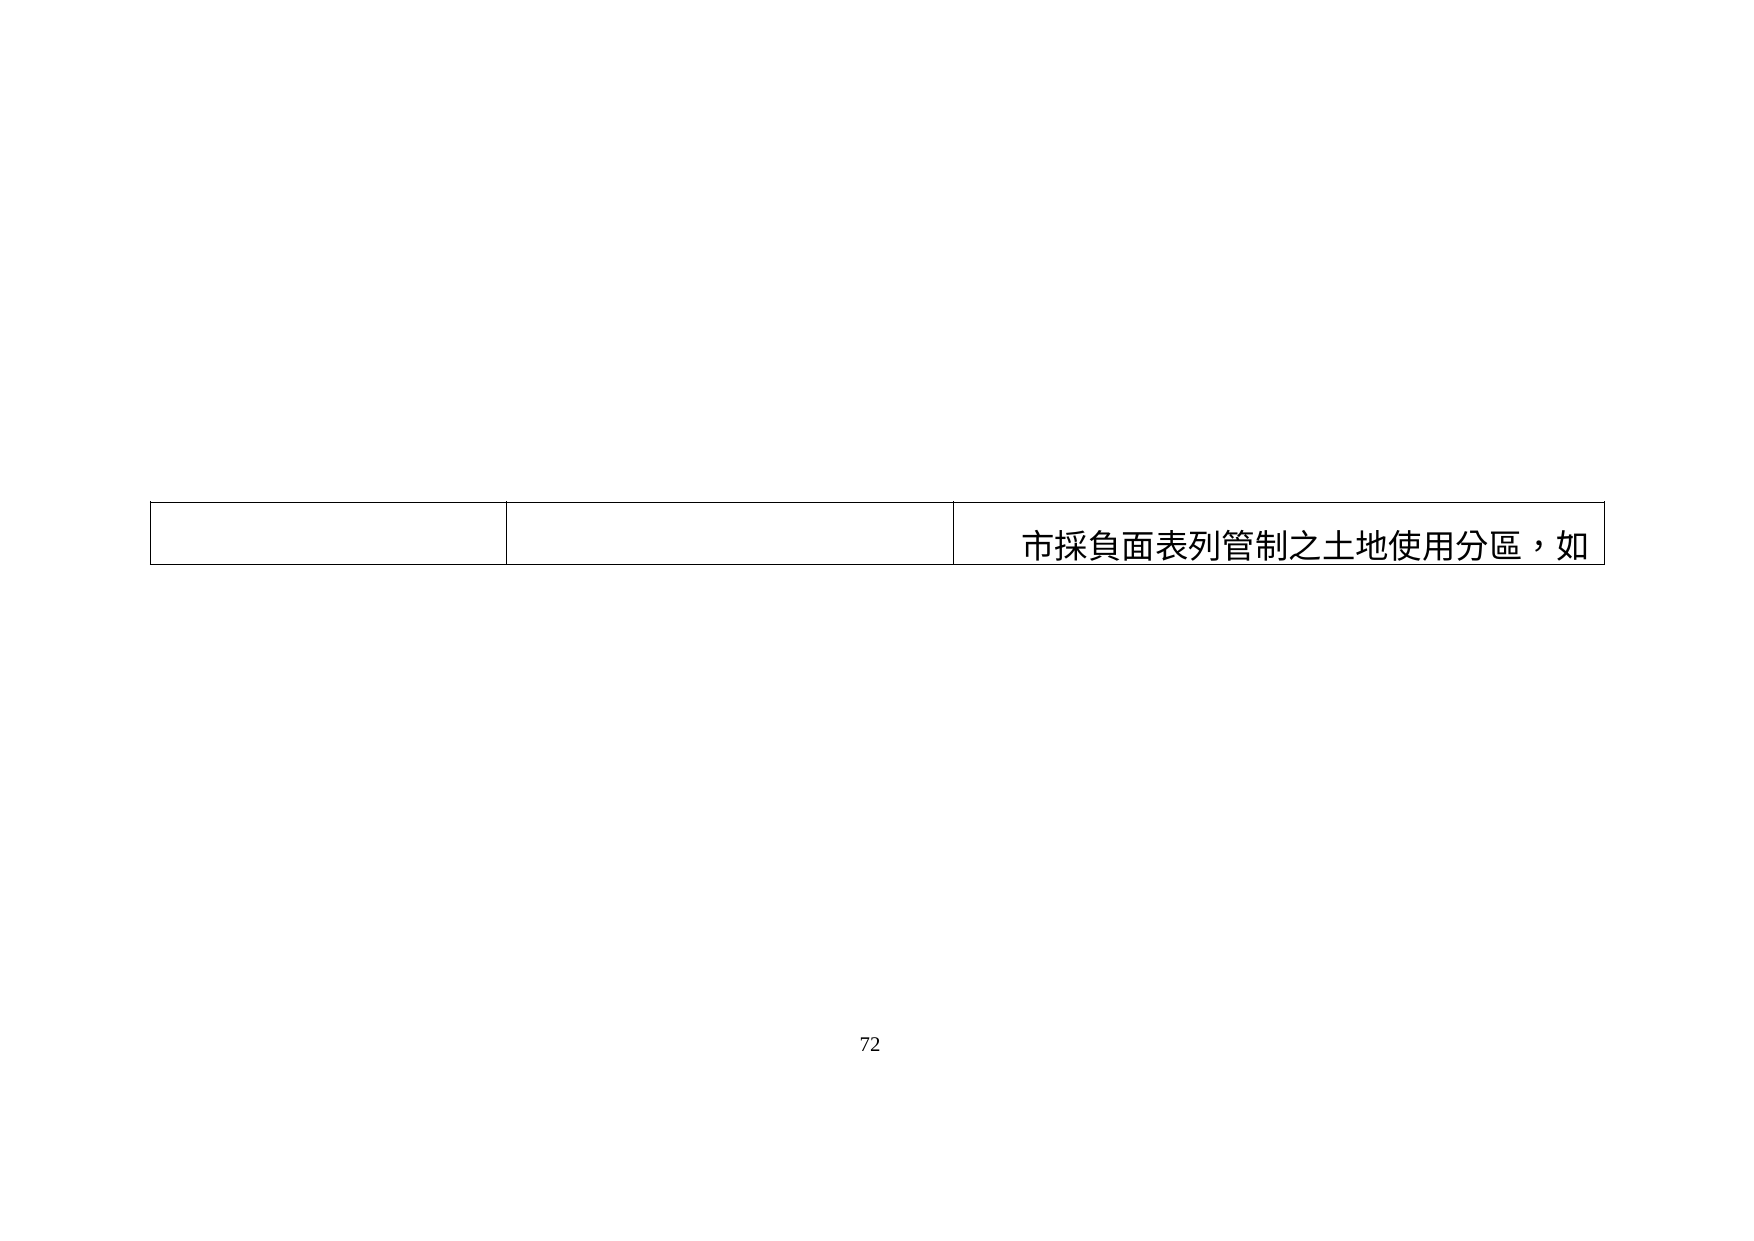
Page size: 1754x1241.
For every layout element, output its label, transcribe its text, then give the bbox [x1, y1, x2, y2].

table_cell [507, 503, 953, 564]
table_cell [151, 503, 506, 564]
table_cell 市採負面表列管制之土地使用分區，如 [954, 503, 1604, 564]
